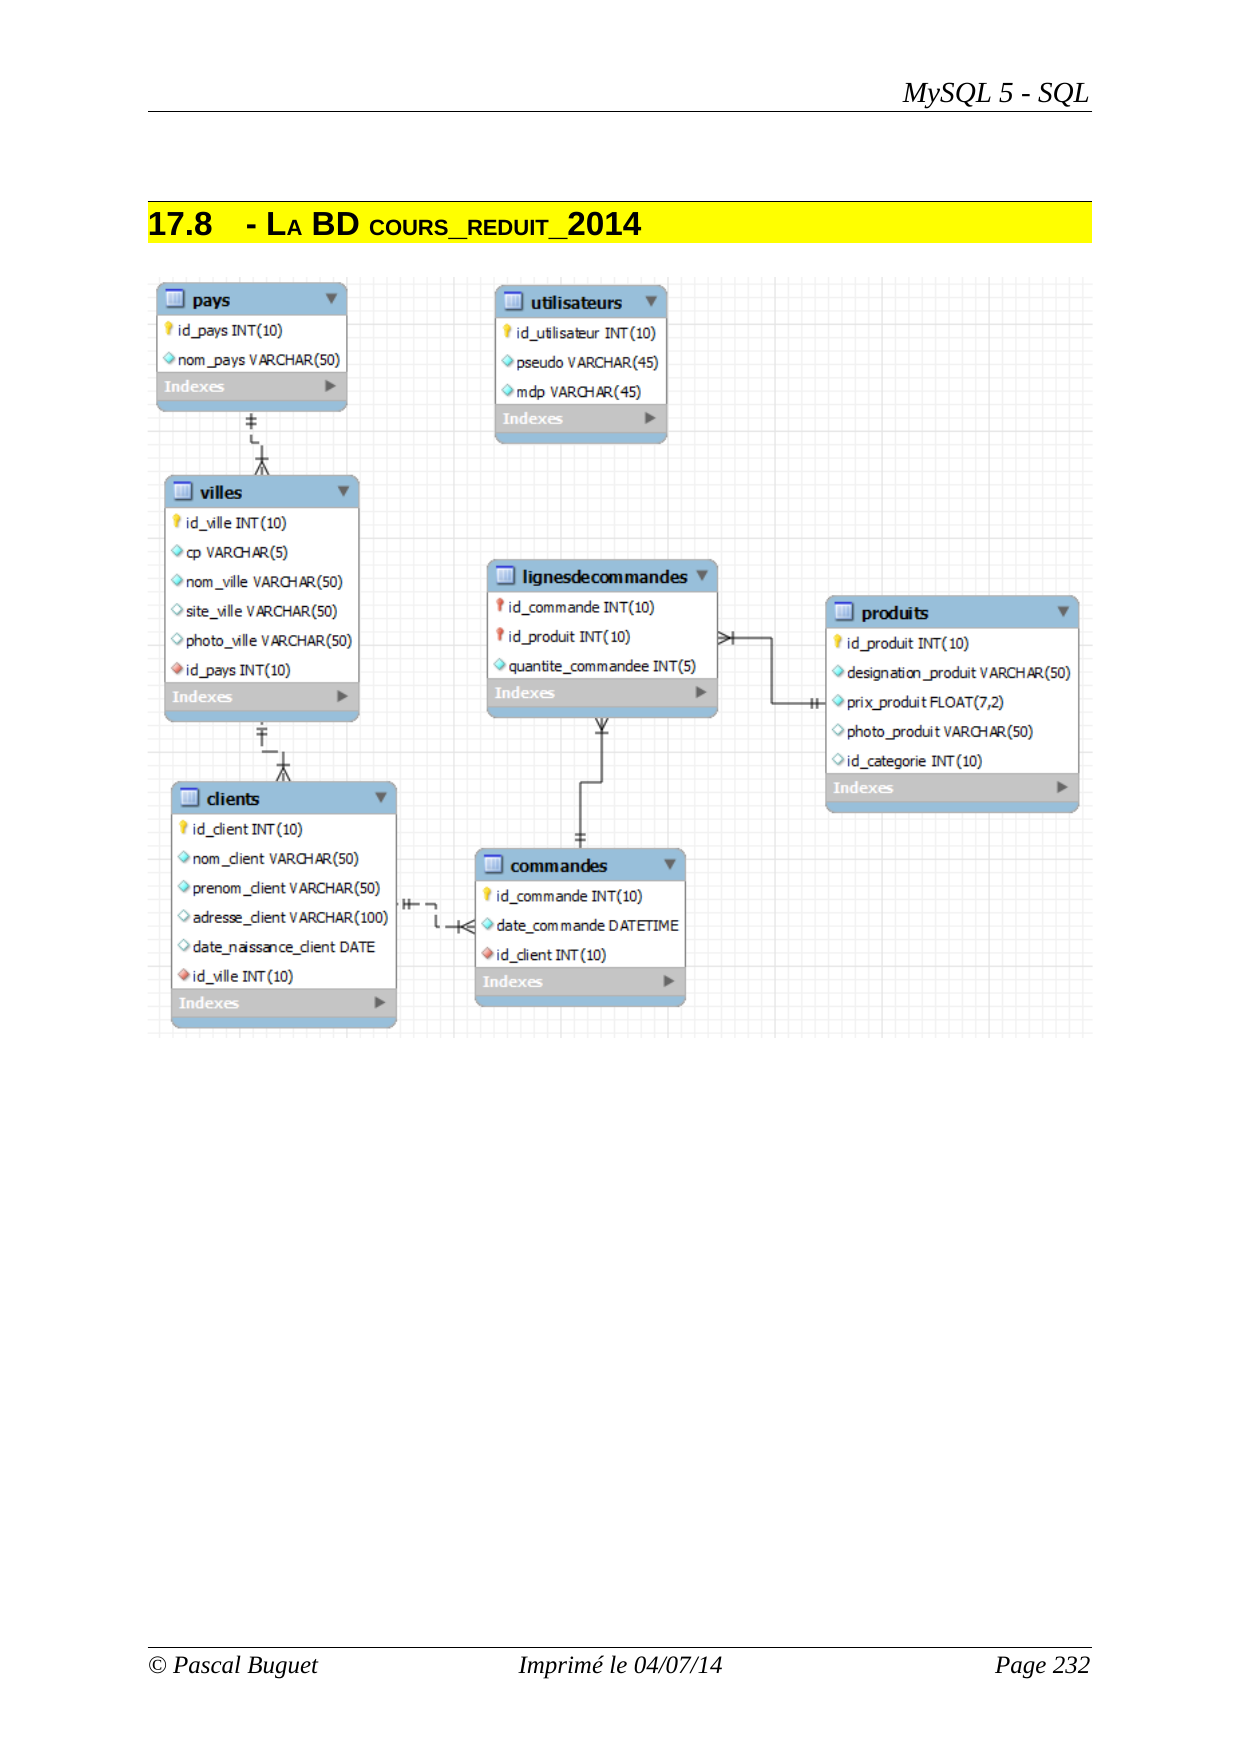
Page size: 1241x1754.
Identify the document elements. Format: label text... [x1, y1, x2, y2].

subtitle - La BD cours_reduit_2014 [148, 202, 1092, 243]
picture [147, 277, 1093, 1038]
